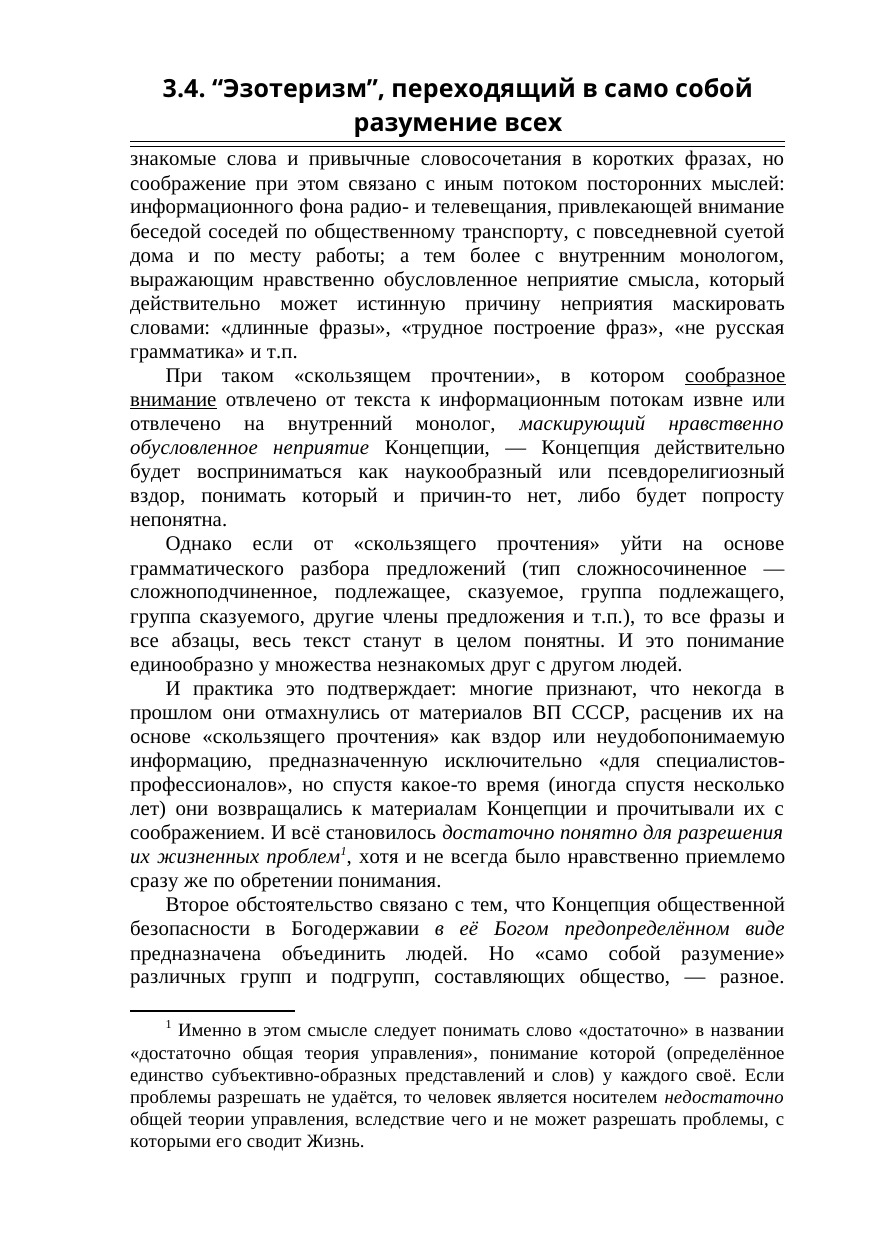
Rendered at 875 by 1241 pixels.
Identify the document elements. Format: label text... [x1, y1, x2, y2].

text И практика это подтверждает: многие признают, что некогда в прошлом они отмахнулись от материалов ВП СССР, расценив их на основе «скользящего прочтения» как вздор или неудобопонимаемую информацию, предназначенную исключительно «для специалистов-профессио­на­лов», но спустя какое-то время (иногда спустя несколько лет) они возвращались к материалам Концепции и прочитывали их с соображением. И всё становилось достаточно понятно для разрешения их жизненных проблем, хотя и не всегда было нравственно приемлемо сразу же по обретении понимания. [130, 676, 785, 892]
text Именно в этом смысле следует понимать слово «достаточно» в названии «достаточно общая теория управления», понимание которой (определённое единство субъективно-образных представлений и слов) у каждого своё. Если проблемы разрешать не удаётся, то человек является носителем недостаточно общей теории управления, вследствие чего и не может разрешать проблемы, с которыми его сводит Жизнь. [130, 1017, 785, 1152]
text Однако если от «скользящего прочтения» уйти на основе грамматического разбора предложений (тип сложносочиненное — сложноподчиненное, подлежащее, сказуемое, группа подлежащего, группа сказуемого, другие члены предложения и т.п.), то все фразы и все абзацы, весь текст станут в целом понятны. И это понимание единообразно у множества незнакомых друг с другом людей. [130, 531, 785, 676]
text знакомые слова и привычные словосочетания в коротких фразах, но соображение при этом связано с иным потоком посторонних мыслей: информационного фона радио- и телевещания, привлекающей внимание беседой соседей по общественному транспорту, с повседневной суетой дома и по месту работы; а тем более с внутренним монологом, выражающим нравственно обусловленное неприятие смысла, который действительно может истинную причину неприятия маскировать словами: «длинные фразы», «трудное построение фраз», «не русская грамматика» и т.п. [130, 147, 785, 363]
text При таком «скользящем прочтении», в котором сообразное внимание отвлечено от текста к информационным потокам извне или отвлечено на внутренний монолог, маскирующий нравственно обусловленное неприятие Концепции, — Концепция действительно будет восприниматься как наукообразный или псевдорелигиозный вздор, понимать который и причин-то нет, либо будет попросту непонятна. [130, 363, 785, 531]
text Второе обстоятельство связано с тем, что Концепция общественной безопасности в Богодержавии в её Богом предопределённом виде предназначена объединить людей. Но «само собой разумение» различных групп и подгрупп, составляющих общество, — разное. [130, 892, 785, 988]
